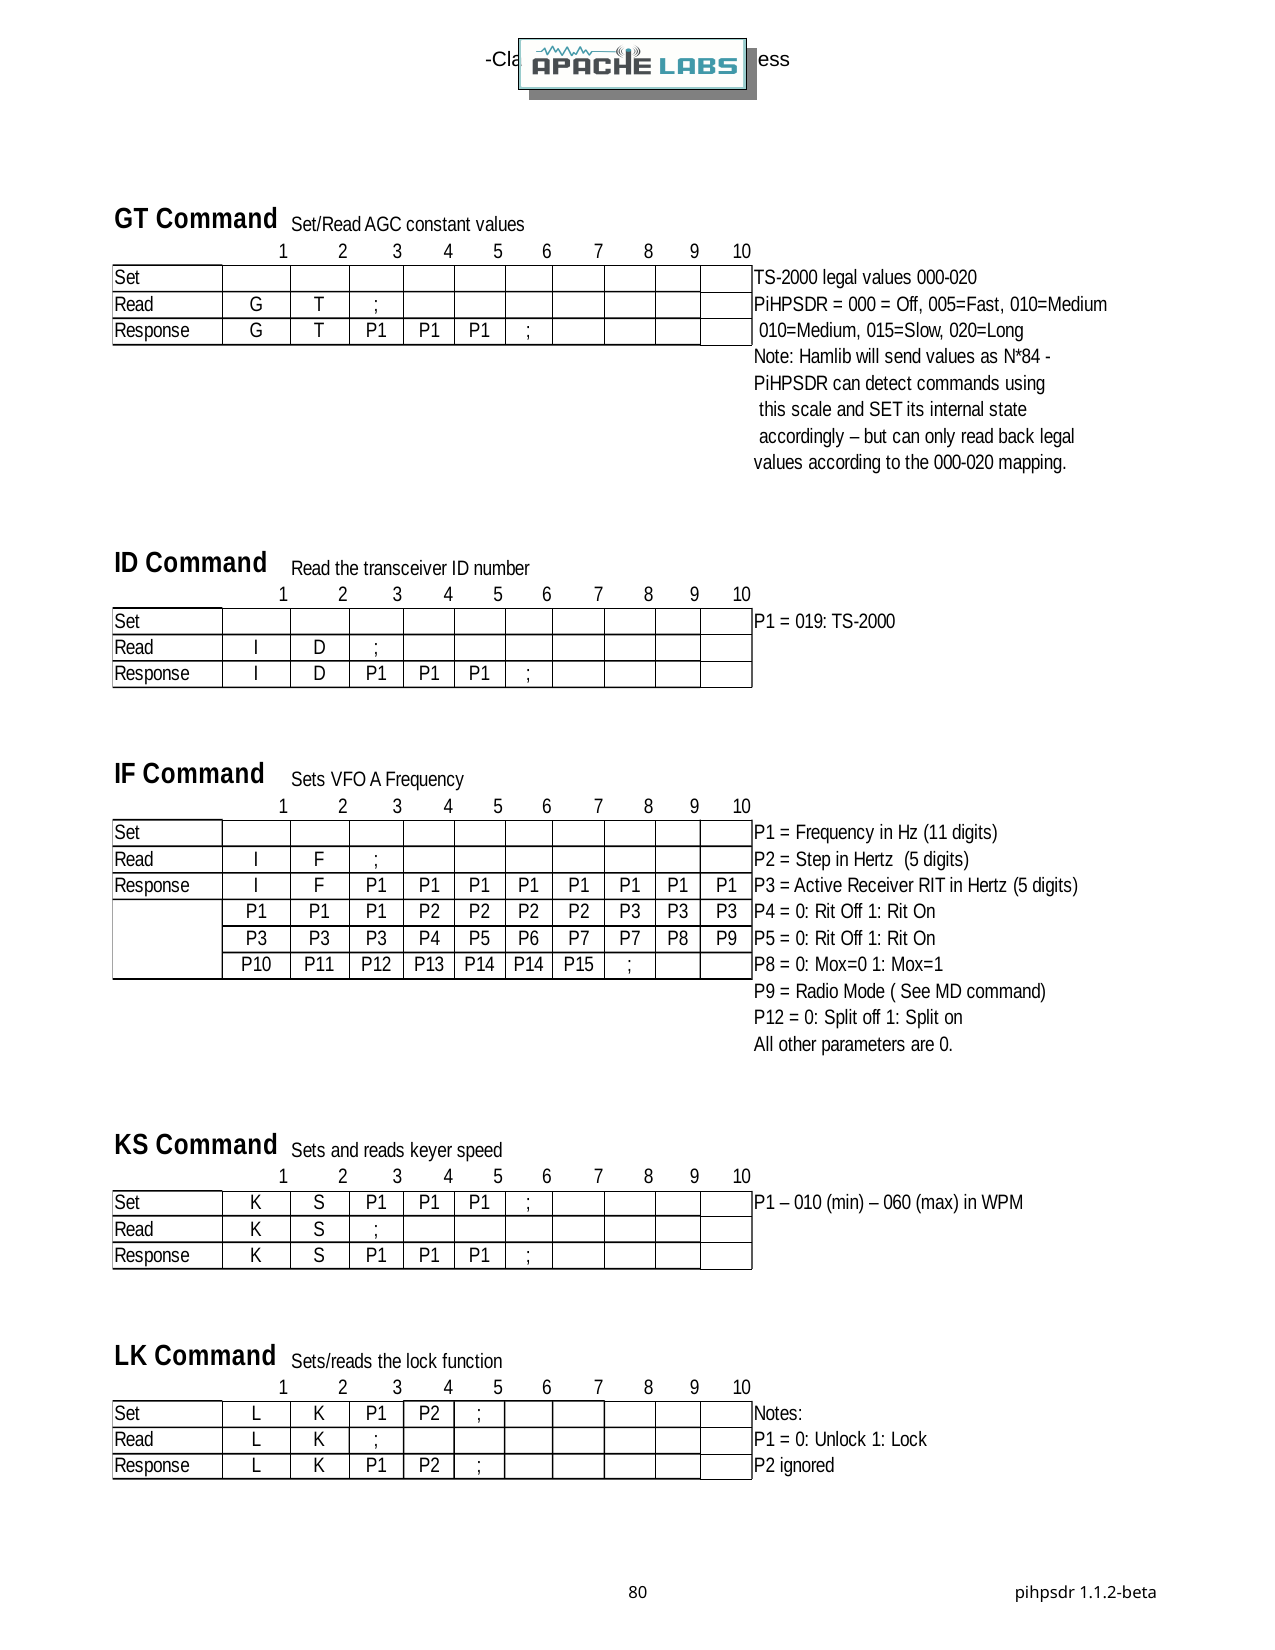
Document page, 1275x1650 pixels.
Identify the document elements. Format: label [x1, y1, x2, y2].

picture [521, 40, 744, 87]
